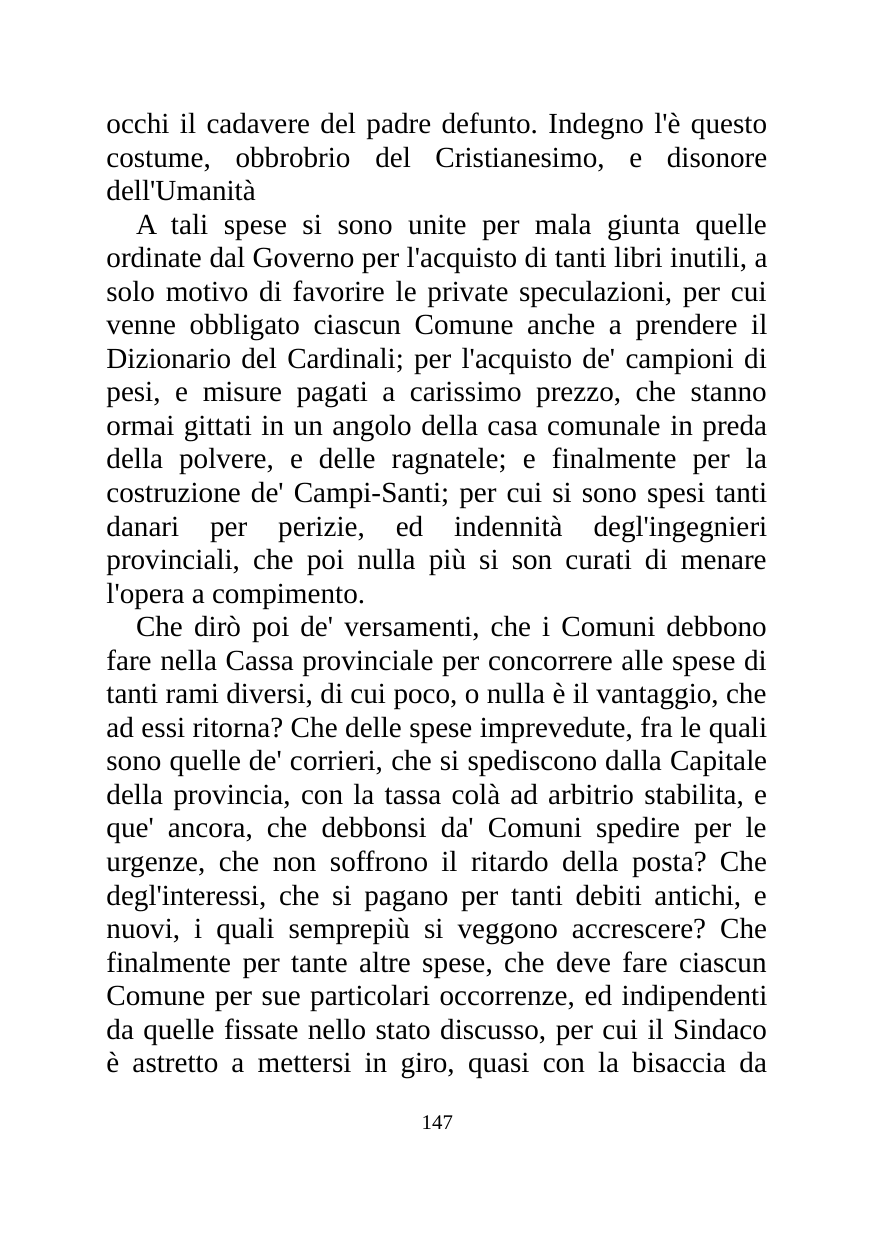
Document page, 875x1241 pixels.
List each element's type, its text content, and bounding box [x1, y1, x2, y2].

text Che dirò poi de' versamenti, che i Comuni debbono fare nella Cassa provinciale per concorrere alle spese di tanti rami diversi, di cui poco, o nulla è il vantaggio, che ad essi ritorna? Che delle spese imprevedute, fra le quali sono quelle de' corrieri, che si spediscono dalla Capitale della provincia, con la tassa colà ad arbitrio stabilita, e que' ancora, che debbonsi da' Comuni spedire per le urgenze, che non soffrono il ritardo della posta? Che degl'interessi, che si pagano per tanti debiti antichi, e nuovi, i quali semprepiù si veggono accrescere? Che finalmente per tante altre spese, che deve fare ciascun Comune per sue particolari occorrenze, ed indipendenti da quelle fissate nello stato discusso, per cui il Sindaco è astretto a mettersi in giro, quasi con la bisaccia da [106, 609, 768, 1079]
text occhi il cadavere del padre defunto. Indegno l'è questo costume, obbrobrio del Cristianesimo, e disonore dell'Umanità [106, 106, 768, 207]
text A tali spese si sono unite per mala giunta quelle ordinate dal Governo per l'acquisto di tanti libri inutili, a solo motivo di favorire le private speculazioni, per cui venne obbligato ciascun Comune anche a prendere il Dizionario del Cardinali; per l'acquisto de' campioni di pesi, e misure pagati a carissimo prezzo, che stanno ormai gittati in un angolo della casa comunale in preda della polvere, e delle ragnatele; e finalmente per la costruzione de' Campi-Santi; per cui si sono spesi tanti danari per perizie, ed indennità degl'ingegnieri provinciali, che poi nulla più si son curati di menare l'opera a compimento. [106, 207, 768, 609]
